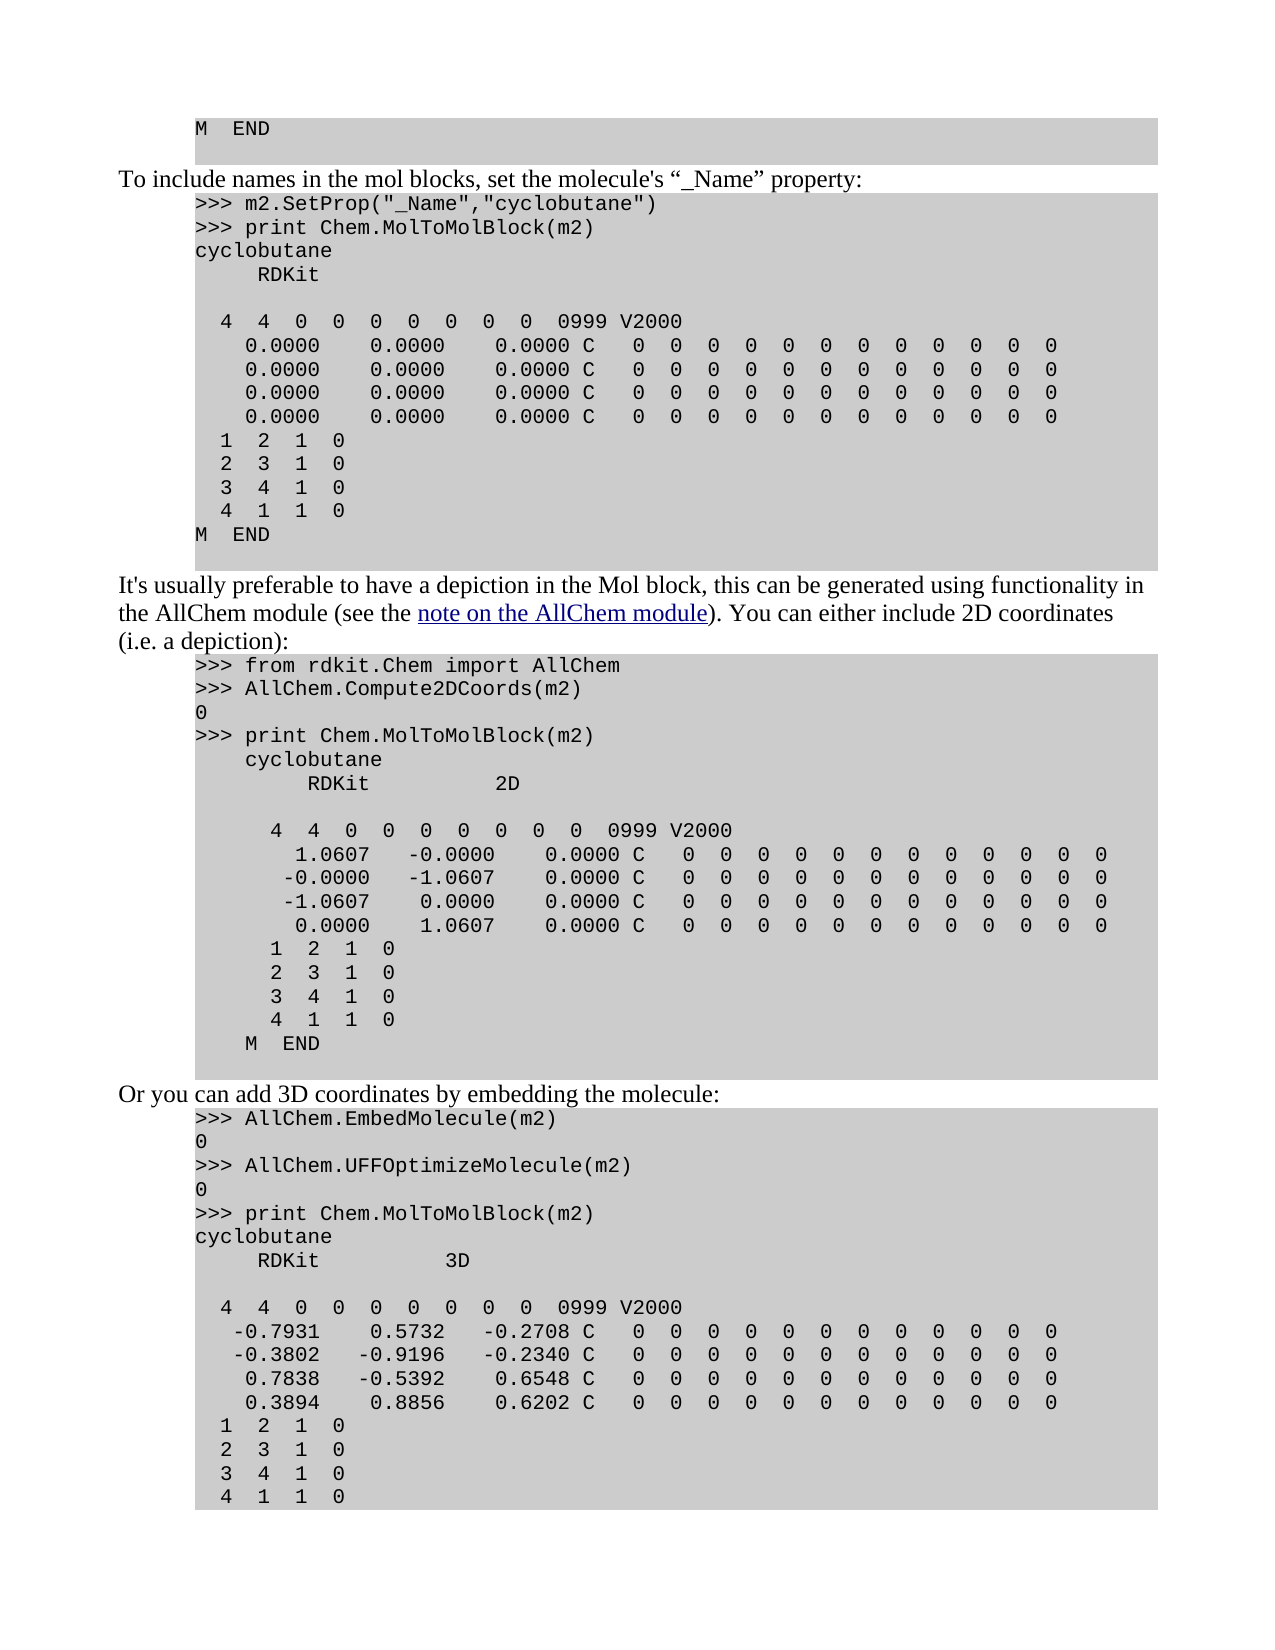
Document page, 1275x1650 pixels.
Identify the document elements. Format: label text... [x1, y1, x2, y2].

text M END [195, 524, 1158, 548]
text 4 4 0 0 0 0 0 0 0 0999 V2000 [195, 1297, 1158, 1321]
text -0.0000 -1.0607 0.0000 C 0 0 0 0 0 0 0 0 0 0 0 0 [195, 867, 1158, 891]
text 4 1 1 0 [195, 501, 1158, 524]
text >>> print Chem.MolToMolBlock(m2) [195, 1202, 1158, 1226]
text 0.0000 1.0607 0.0000 C 0 0 0 0 0 0 0 0 0 0 0 0 [195, 915, 1158, 938]
text It's usually preferable to have a depiction in the Mol block, this can be generated using functionality in the AllChem module (see the note on the AllChem module). You can either include 2D coordinates (i.e. a depiction): [118, 571, 1157, 654]
text 3 4 1 0 [195, 477, 1158, 501]
text 0.0000 0.0000 0.0000 C 0 0 0 0 0 0 0 0 0 0 0 0 [195, 359, 1158, 382]
text 0.3894 0.8856 0.6202 C 0 0 0 0 0 0 0 0 0 0 0 0 [195, 1392, 1158, 1415]
text -0.3802 -0.9196 -0.2340 C 0 0 0 0 0 0 0 0 0 0 0 0 [195, 1344, 1158, 1368]
text 1 2 1 0 [195, 1415, 1158, 1439]
text 0 [195, 1132, 1158, 1155]
text 0.7838 -0.5392 0.6548 C 0 0 0 0 0 0 0 0 0 0 0 0 [195, 1368, 1158, 1392]
text 4 4 0 0 0 0 0 0 0 0999 V2000 [195, 311, 1158, 335]
text 0.0000 0.0000 0.0000 C 0 0 0 0 0 0 0 0 0 0 0 0 [195, 382, 1158, 406]
text 2 3 1 0 [195, 962, 1158, 986]
text 2 3 1 0 [195, 453, 1158, 477]
text RDKit 2D [195, 773, 1158, 796]
text >>> AllChem.Compute2DCoords(m2) [195, 678, 1158, 702]
text -0.7931 0.5732 -0.2708 C 0 0 0 0 0 0 0 0 0 0 0 0 [195, 1321, 1158, 1344]
text -1.0607 0.0000 0.0000 C 0 0 0 0 0 0 0 0 0 0 0 0 [195, 891, 1158, 915]
text 1 2 1 0 [195, 938, 1158, 962]
text RDKit 3D [195, 1250, 1158, 1273]
text 2 3 1 0 [195, 1439, 1158, 1463]
text >>> AllChem.UFFOptimizeMolecule(m2) [195, 1155, 1158, 1179]
text 4 1 1 0 [195, 1009, 1158, 1033]
text >>> AllChem.EmbedMolecule(m2) [195, 1108, 1158, 1132]
text Or you can add 3D coordinates by embedding the molecule: [118, 1080, 1157, 1108]
text 0.0000 0.0000 0.0000 C 0 0 0 0 0 0 0 0 0 0 0 0 [195, 335, 1158, 359]
text RDKit [195, 264, 1158, 288]
text cyclobutane [195, 1226, 1158, 1250]
text 4 1 1 0 [195, 1486, 1158, 1510]
text cyclobutane [195, 749, 1158, 773]
text 1.0607 -0.0000 0.0000 C 0 0 0 0 0 0 0 0 0 0 0 0 [195, 844, 1158, 867]
text cyclobutane [195, 240, 1158, 264]
text 3 4 1 0 [195, 1463, 1158, 1486]
text 0.0000 0.0000 0.0000 C 0 0 0 0 0 0 0 0 0 0 0 0 [195, 406, 1158, 429]
text 0 [195, 702, 1158, 726]
text 3 4 1 0 [195, 986, 1158, 1009]
text >>> m2.SetProp("_Name","cyclobutane") [195, 193, 1158, 217]
text >>> print Chem.MolToMolBlock(m2) [195, 217, 1158, 240]
text 0 [195, 1179, 1158, 1202]
text M END [195, 1033, 1158, 1057]
text 4 4 0 0 0 0 0 0 0 0999 V2000 [195, 820, 1158, 844]
text To include names in the mol blocks, set the molecule's “_Name” property: [118, 165, 1157, 193]
text >>> print Chem.MolToMolBlock(m2) [195, 726, 1158, 749]
text 1 2 1 0 [195, 429, 1158, 453]
text >>> from rdkit.Chem import AllChem [195, 654, 1158, 678]
text M END [195, 118, 1158, 142]
